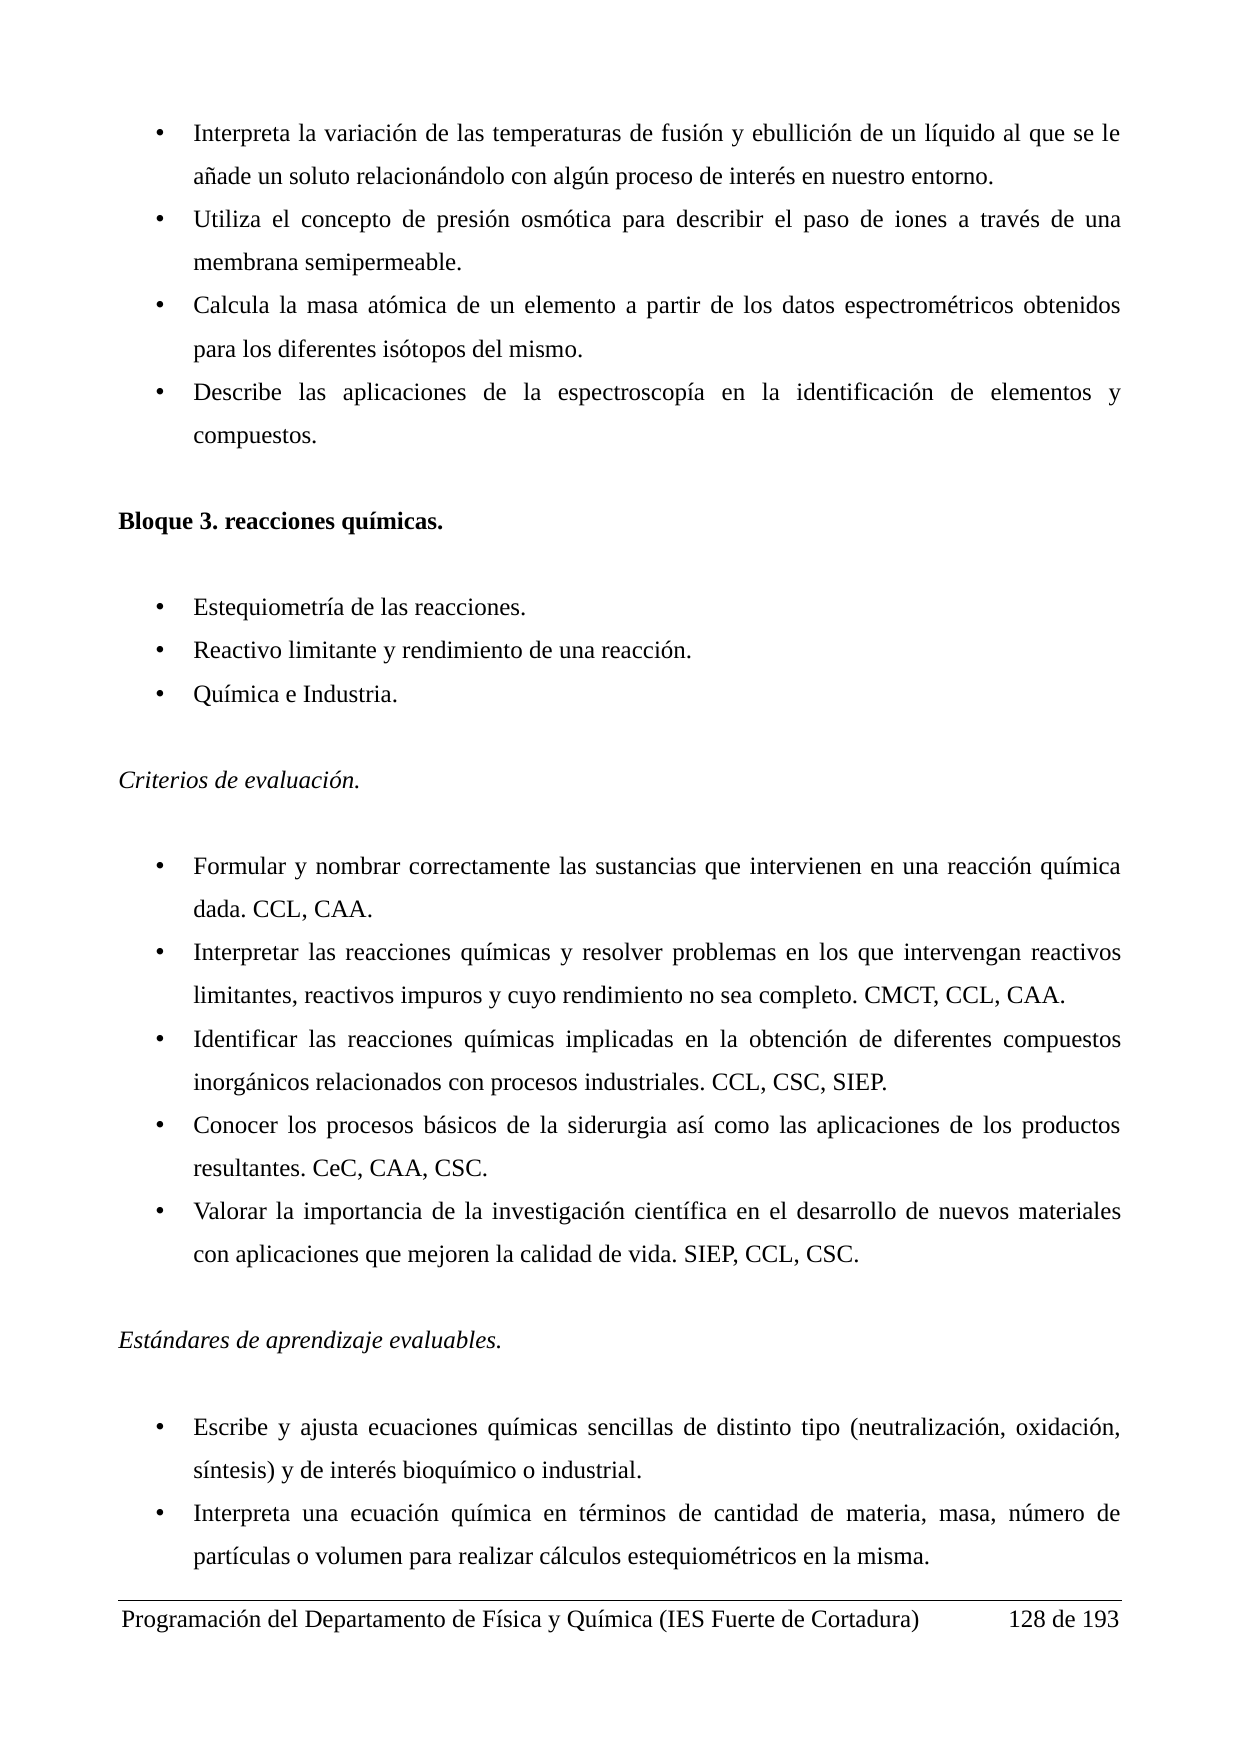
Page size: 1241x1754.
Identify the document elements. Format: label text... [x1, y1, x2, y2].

list Interpreta una ecuación química en términos de cantidad de materia, masa, número de partículas o volumen para realizar cálculos estequiométricos en la misma. [156, 1498, 1122, 1570]
text Bloque 3. reacciones químicas. [118, 506, 1122, 535]
list Formular y nombrar correctamente las sustancias que intervienen en una reacción química dada. CCL, CAA. [156, 851, 1122, 923]
list Utiliza el concepto de presión osmótica para describir el paso de iones a través de una membrana semipermeable. [156, 204, 1122, 276]
list Conocer los procesos básicos de la siderurgia así como las aplicaciones de los productos resultantes. CeC, CAA, CSC. [156, 1110, 1122, 1182]
list Estequiometría de las reacciones. [156, 592, 1122, 621]
list Escribe y ajusta ecuaciones químicas sencillas de distinto tipo (neutralización, oxidación, síntesis) y de interés bioquímico o industrial. [156, 1412, 1122, 1484]
list Reactivo limitante y rendimiento de una reacción. [156, 636, 1122, 664]
list Identificar las reacciones químicas implicadas en la obtención de diferentes compuestos inorgánicos relacionados con procesos industriales. CCL, CSC, SIEP. [156, 1024, 1122, 1096]
list Química e Industria. [156, 679, 1122, 707]
text Criterios de evaluación. [118, 765, 1122, 794]
list Calcula la masa atómica de un elemento a partir de los datos espectrométricos obtenidos para los diferentes isótopos del mismo. [156, 291, 1122, 362]
list Valorar la importancia de la investigación científica en el desarrollo de nuevos materiales con aplicaciones que mejoren la calidad de vida. SIEP, CCL, CSC. [156, 1196, 1122, 1268]
list Interpreta la variación de las temperaturas de fusión y ebullición de un líquido al que se le añade un soluto relacionándolo con algún proceso de interés en nuestro entorno. [156, 118, 1122, 190]
list Describe las aplicaciones de la espectroscopía en la identificación de elementos y compuestos. [156, 377, 1122, 449]
text Estándares de aprendizaje evaluables. [118, 1326, 1122, 1354]
list Interpretar las reacciones químicas y resolver problemas en los que intervengan reactivos limitantes, reactivos impuros y cuyo rendimiento no sea completo. CMCT, CCL, CAA. [156, 937, 1122, 1009]
